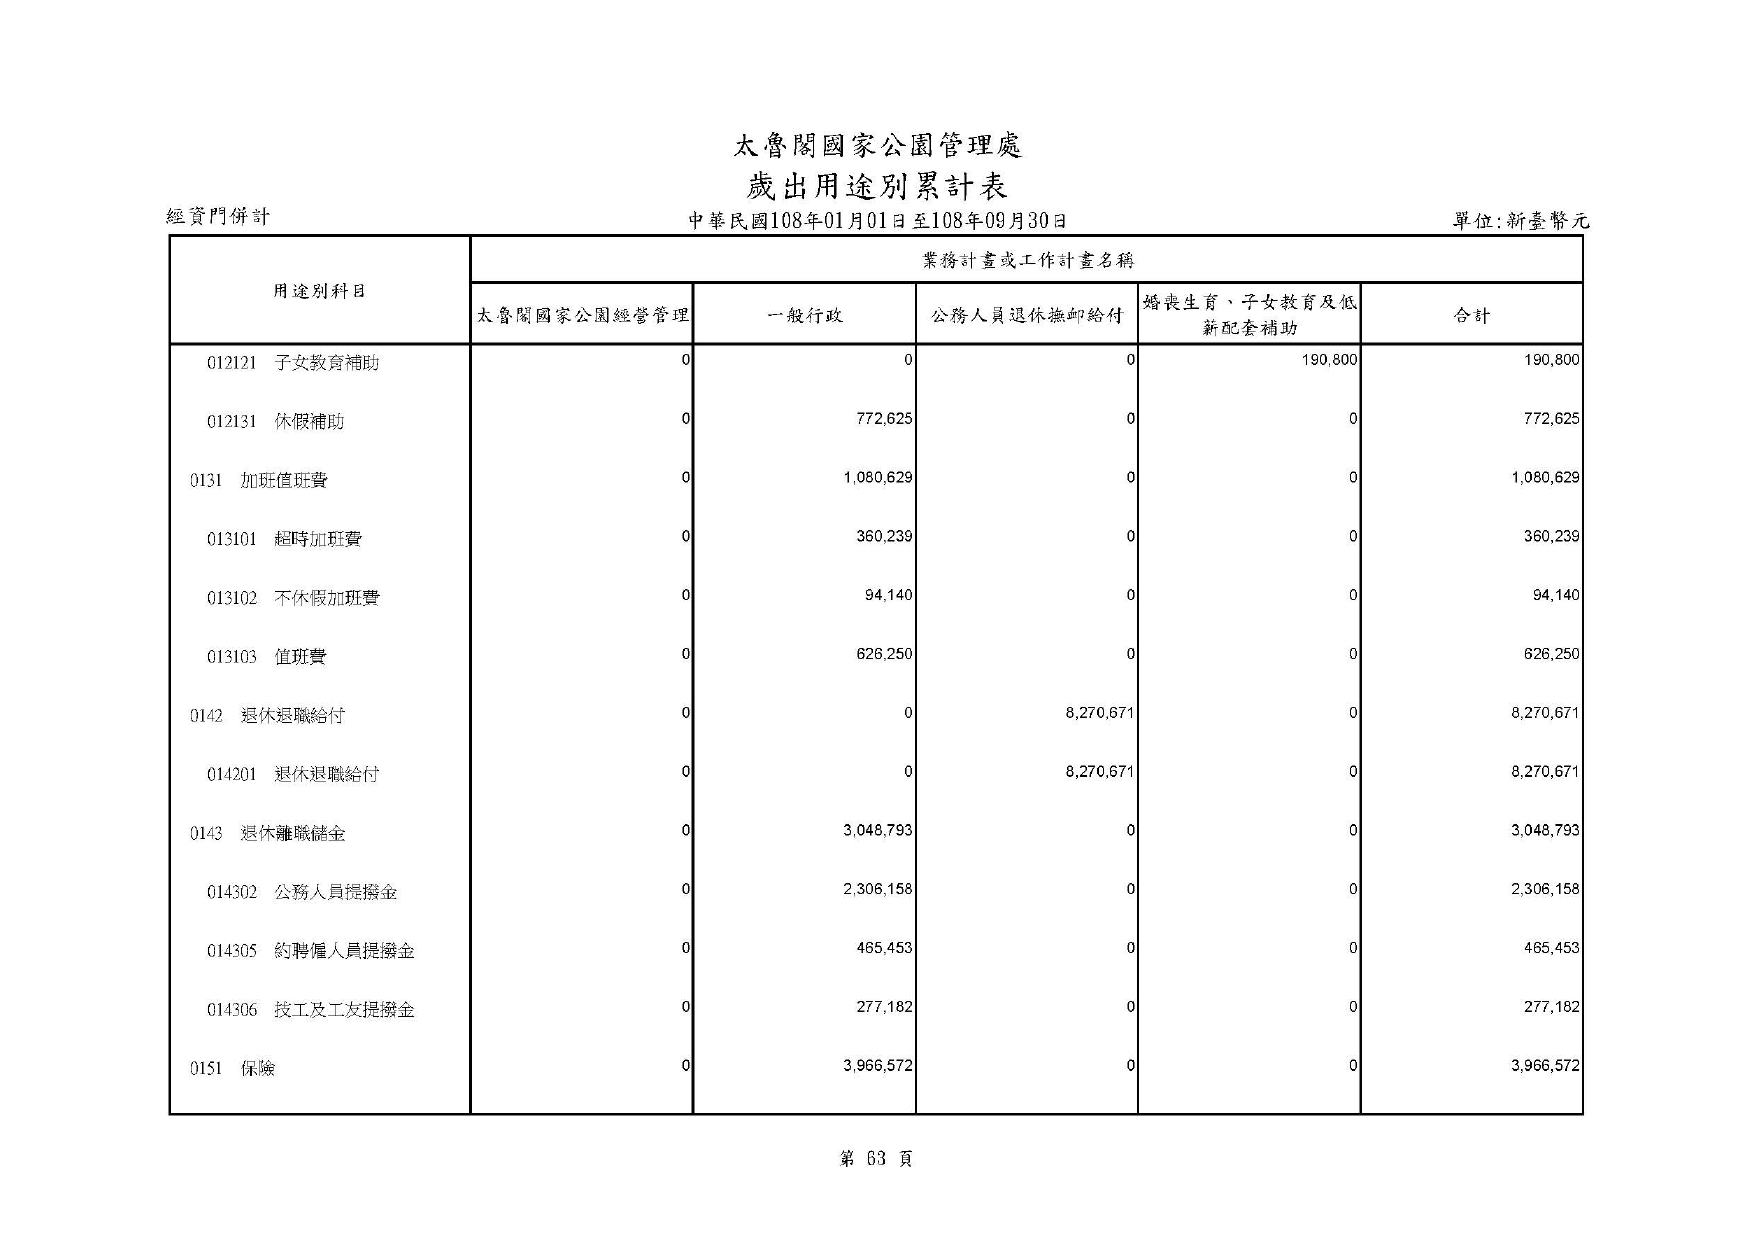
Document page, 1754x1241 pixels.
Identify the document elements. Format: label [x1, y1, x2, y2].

picture [59, 59, 1695, 1216]
